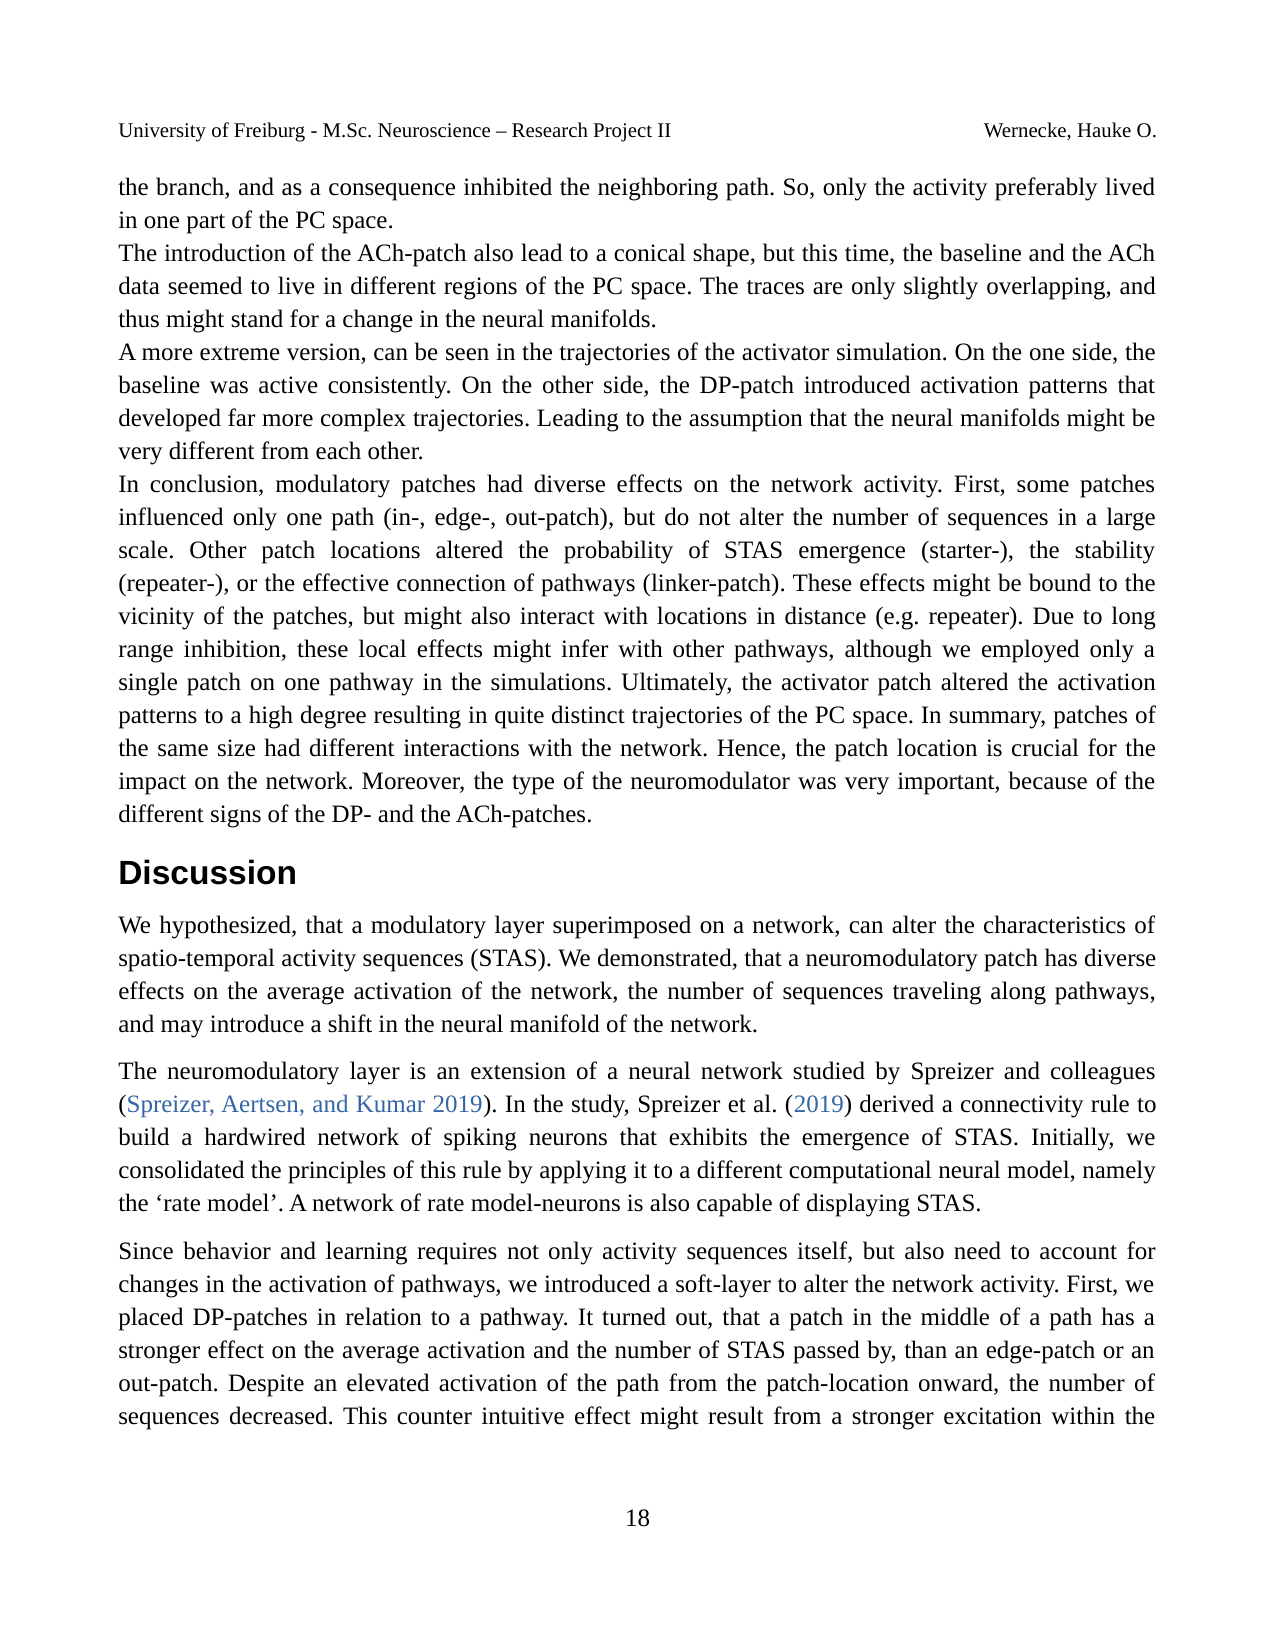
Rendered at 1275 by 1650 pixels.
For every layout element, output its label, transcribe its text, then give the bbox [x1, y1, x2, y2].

text The neuromodulatory layer is an extension of a neural network studied by Spreizer and colleagues (Spreizer, Aertsen, and Kumar 2019). In the study, Spreizer et al. (2019) derived a connectivity rule to build a hardwired network of spiking neurons that exhibits the emergence of STAS. Initially, we consolidated the principles of this rule by applying it to a different computational neural model, namely the ‘rate model’. A network of rate model-neurons is also capable of displaying STAS. [118, 1056, 1157, 1217]
text We hypothesized, that a modulatory layer superimposed on a network, can alter the characteristics of spatio-temporal activity sequences (STAS). We demonstrated, that a neuromodulatory patch has diverse effects on the average activation of the network, the number of sequences traveling along pathways, and may introduce a shift in the neural manifold of the network. [118, 910, 1157, 1038]
text A more extreme version, can be seen in the trajectories of the activator simulation. On the one side, the baseline was active consistently. On the other side, the DP-patch introduced activation patterns that developed far more complex trajectories. Leading to the assumption that the neural manifolds might be very different from each other. [118, 337, 1157, 464]
text the branch, and as a consequence inhibited the neighboring path. So, only the activity preferably lived in one part of the PC space. [118, 172, 1157, 233]
subtitle Discussion [118, 853, 1157, 892]
text Since behavior and learning requires not only activity sequences itself, but also need to account for changes in the activation of pathways, we introduced a soft-layer to alter the network activity. First, we placed DP-patches in relation to a pathway. It turned out, that a patch in the middle of a path has a stronger effect on the average activation and the number of STAS passed by, than an edge-patch or an out-patch. Despite an elevated activation of the path from the patch-location onward, the number of sequences decreased. This counter intuitive effect might result from a stronger excitation within the [118, 1236, 1157, 1430]
text In conclusion, modulatory patches had diverse effects on the network activity. First, some patches influenced only one path (in-, edge-, out-patch), but do not alter the number of sequences in a large scale. Other patch locations altered the probability of STAS emergence (starter-), the stability (repeater-), or the effective connection of pathways (linker-patch). These effects might be bound to the vicinity of the patches, but might also interact with locations in distance (e.g. repeater). Due to long range inhibition, these local effects might infer with other pathways, although we employed only a single patch on one pathway in the simulations. Ultimately, the activator patch altered the activation patterns to a high degree resulting in quite distinct trajectories of the PC space. In summary, patches of the same size had different interactions with the network. Hence, the patch location is crucial for the impact on the network. Moreover, the type of the neuromodulator was very important, because of the different signs of the DP- and the ACh-patches. [118, 469, 1157, 828]
text The introduction of the ACh-patch also lead to a conical shape, but this time, the baseline and the ACh data seemed to live in different regions of the PC space. The traces are only slightly overlapping, and thus might stand for a change in the neural manifolds. [118, 238, 1157, 332]
